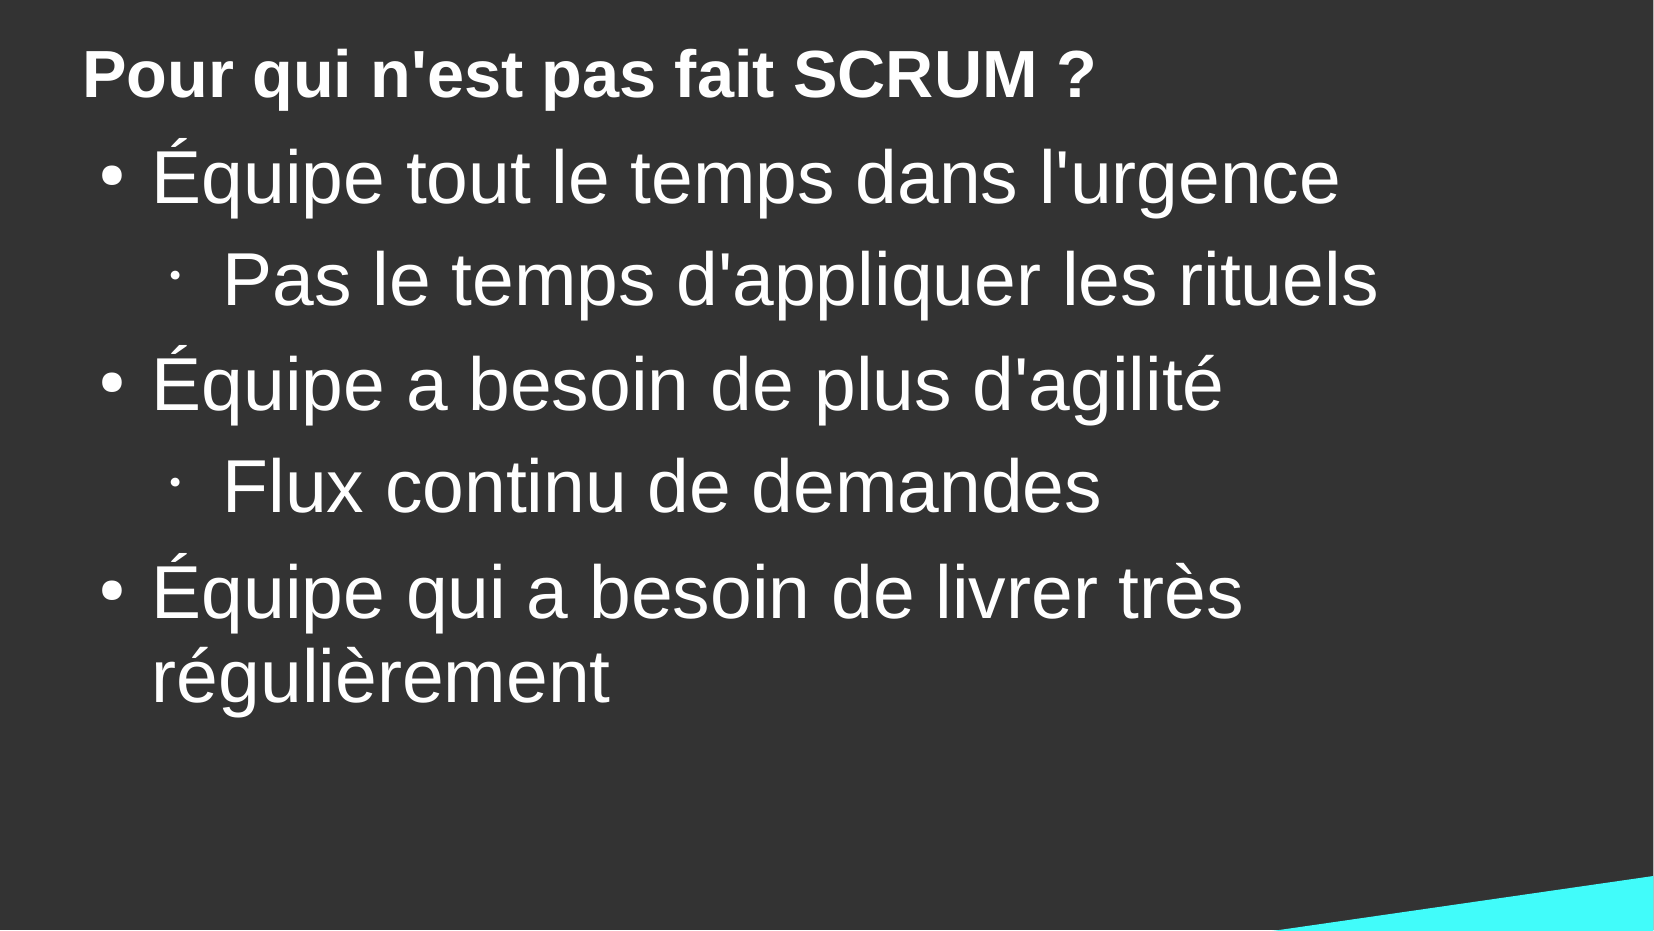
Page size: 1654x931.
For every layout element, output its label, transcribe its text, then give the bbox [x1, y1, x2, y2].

title Pour qui n'est pas fait SCRUM ? [82, 37, 1571, 122]
text_box [1272, 875, 1654, 931]
list Équipe tout le temps dans l'urgence Pas le temps d'appliquer les rituels Équipe a besoin de plus d'agilité Flux continu de demandes Équipe qui a besoin de livrer très régulièrement [80, 135, 1620, 777]
